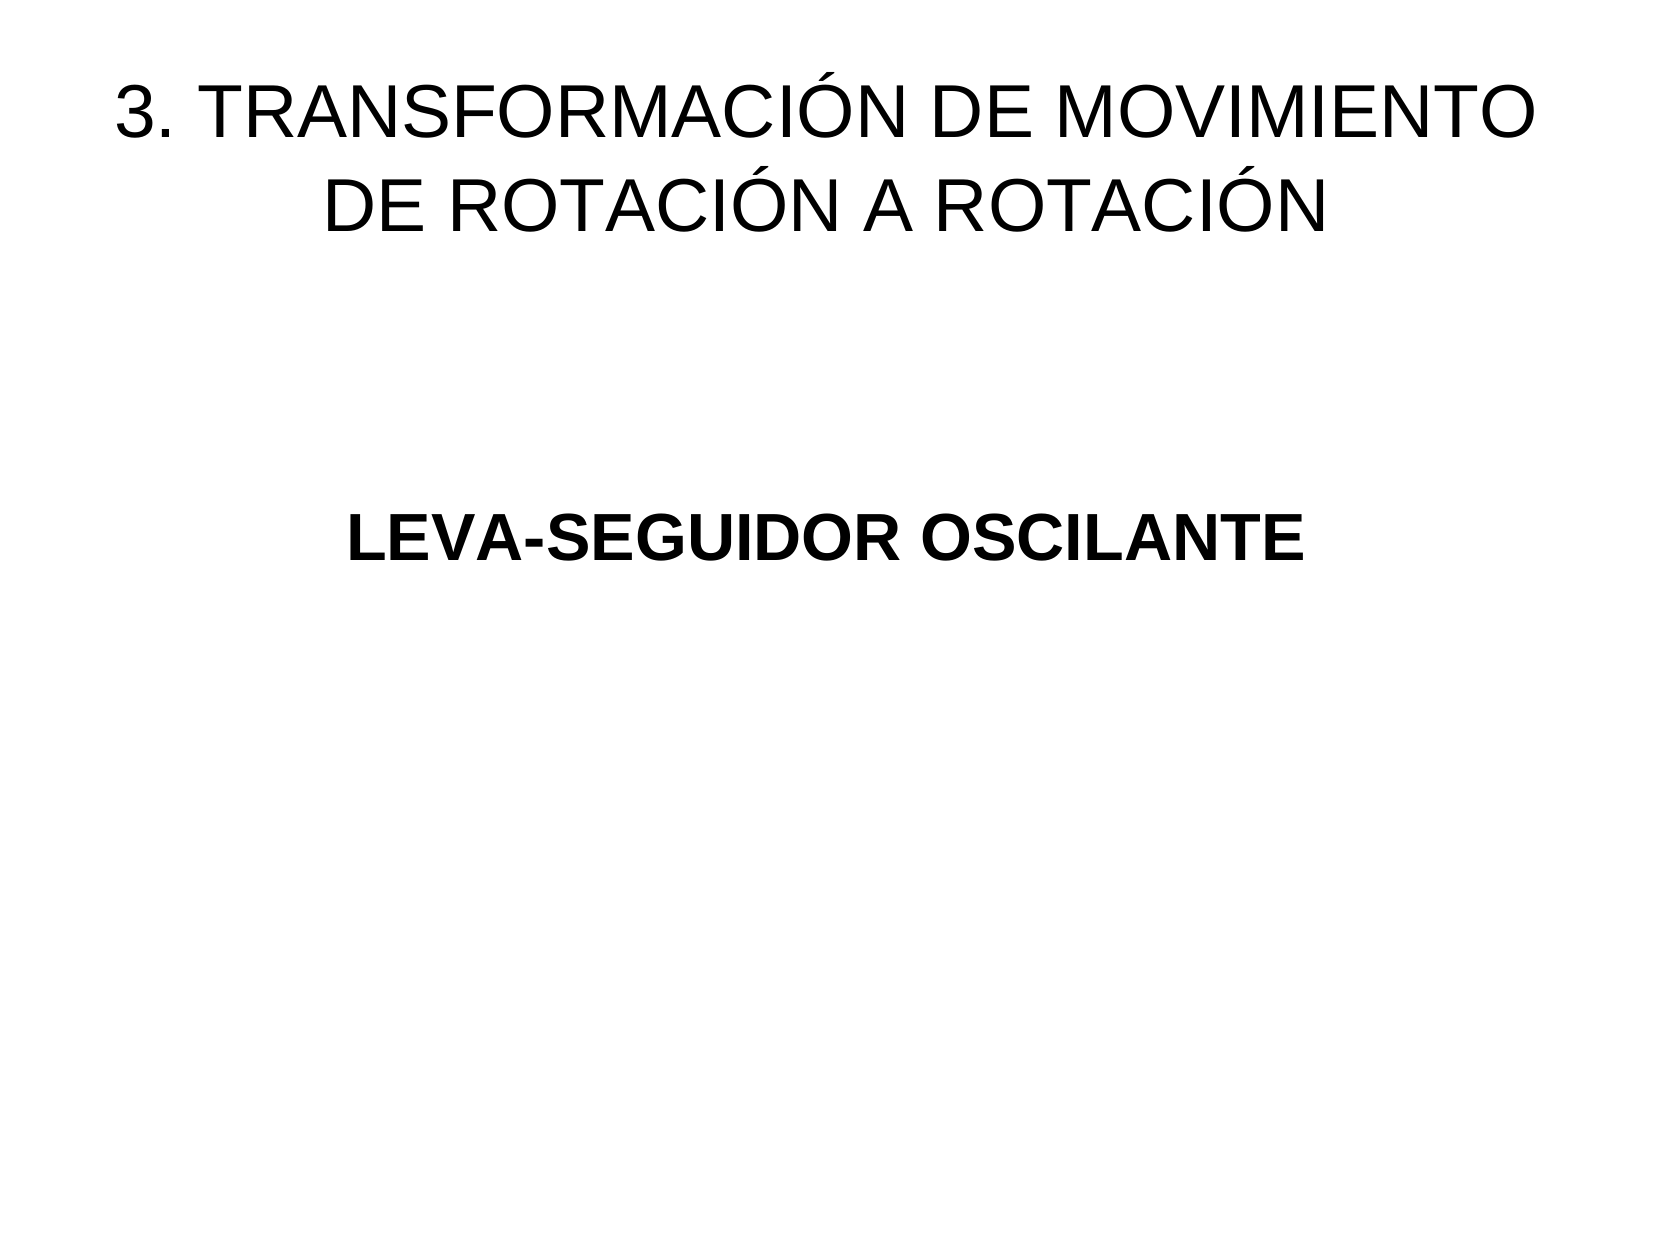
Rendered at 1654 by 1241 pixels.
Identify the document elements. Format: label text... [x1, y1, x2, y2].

subtitle LEVA-SEGUIDOR OSCILANTE [82, 38, 1571, 1109]
